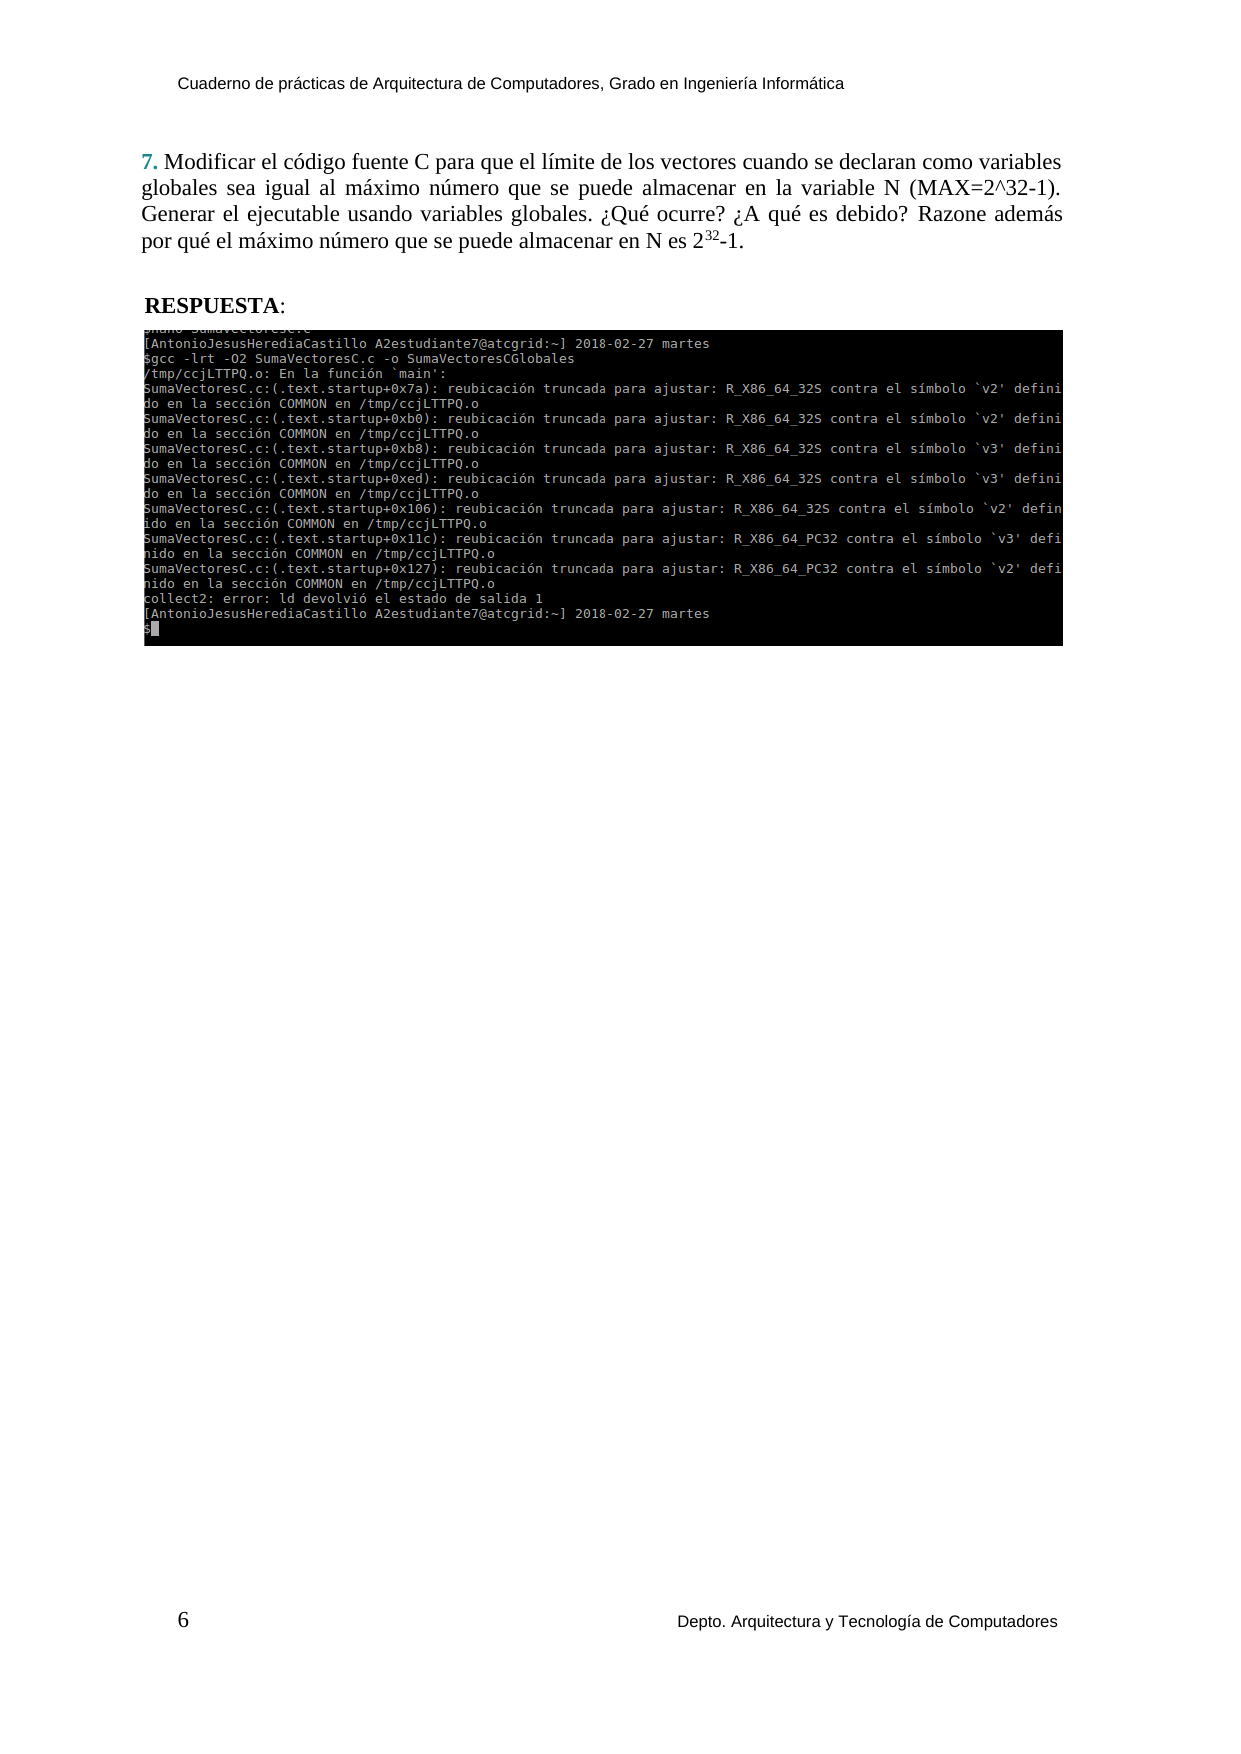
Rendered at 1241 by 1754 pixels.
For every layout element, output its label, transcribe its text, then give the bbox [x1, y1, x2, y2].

picture [144, 330, 1063, 646]
text RESPUESTA: [144, 292, 1063, 318]
list 7. Modificar el código fuente C para que el límite de los vectores cuando se declaran como variables globales sea igual al máximo número que se puede almacenar en la variable N (MAX=2^32-1). Generar el ejecutable usando variables globales. ¿Qué ocurre? ¿A qué es debido? Razone además por qué el máximo número que se puede almacenar en N es 232-1. [103, 148, 1063, 253]
